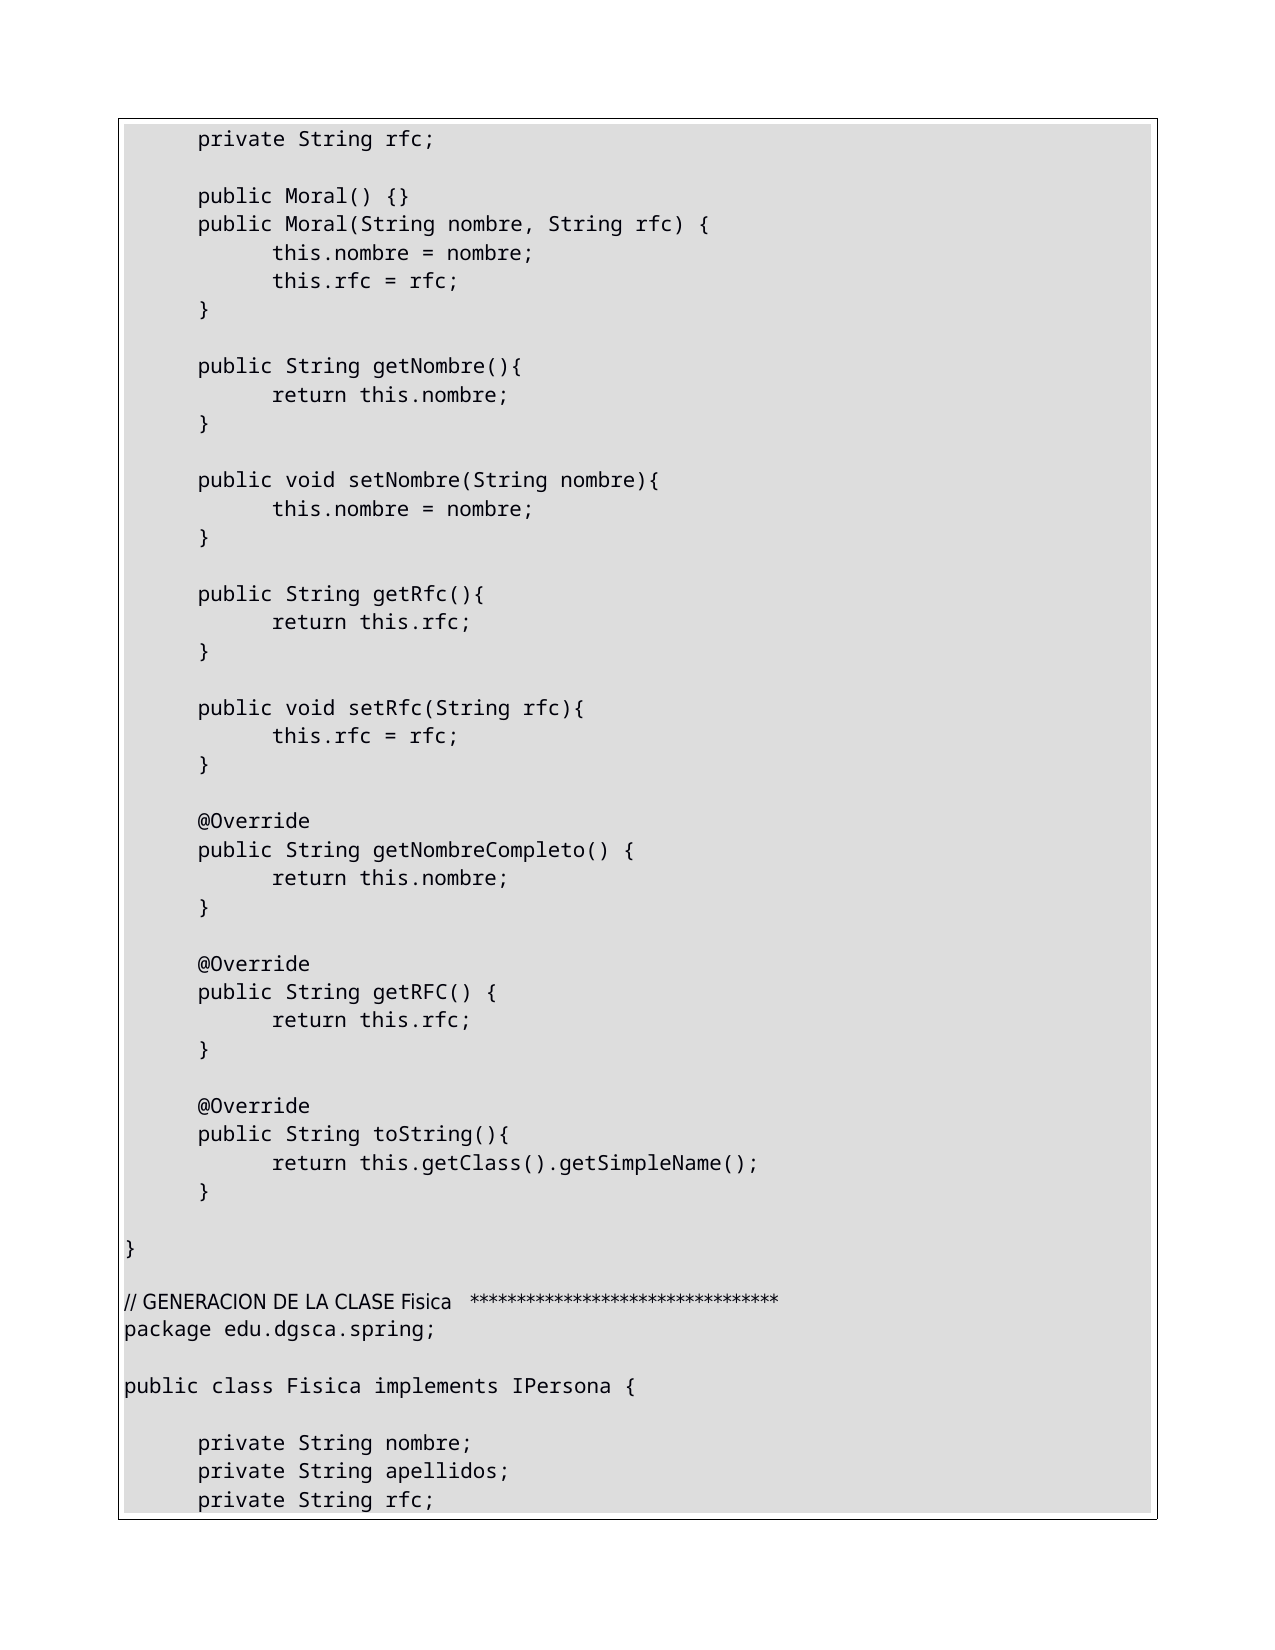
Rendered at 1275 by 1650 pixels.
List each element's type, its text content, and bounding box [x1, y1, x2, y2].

table_header private String rfc; public Moral() {} public Moral(String nombre, String rfc) { this.nombre = nombre; this.rfc = rfc; } public String getNombre(){ return this.nombre; } public void setNombre(String nombre){ this.nombre = nombre; } public String getRfc(){ return this.rfc; } public void setRfc(String rfc){ this.rfc = rfc; } @Override public String getNombreCompleto() { return this.nombre; } @Override public String getRFC() { return this.rfc; } @Override public String toString(){ return this.getClass().getSimpleName(); } } // GENERACION DE LA CLASE Fisica ********************************* package edu.dgsca.spring; public class Fisica implements IPersona { private String nombre; private String apellidos; private String rfc; [119, 119, 1157, 1519]
